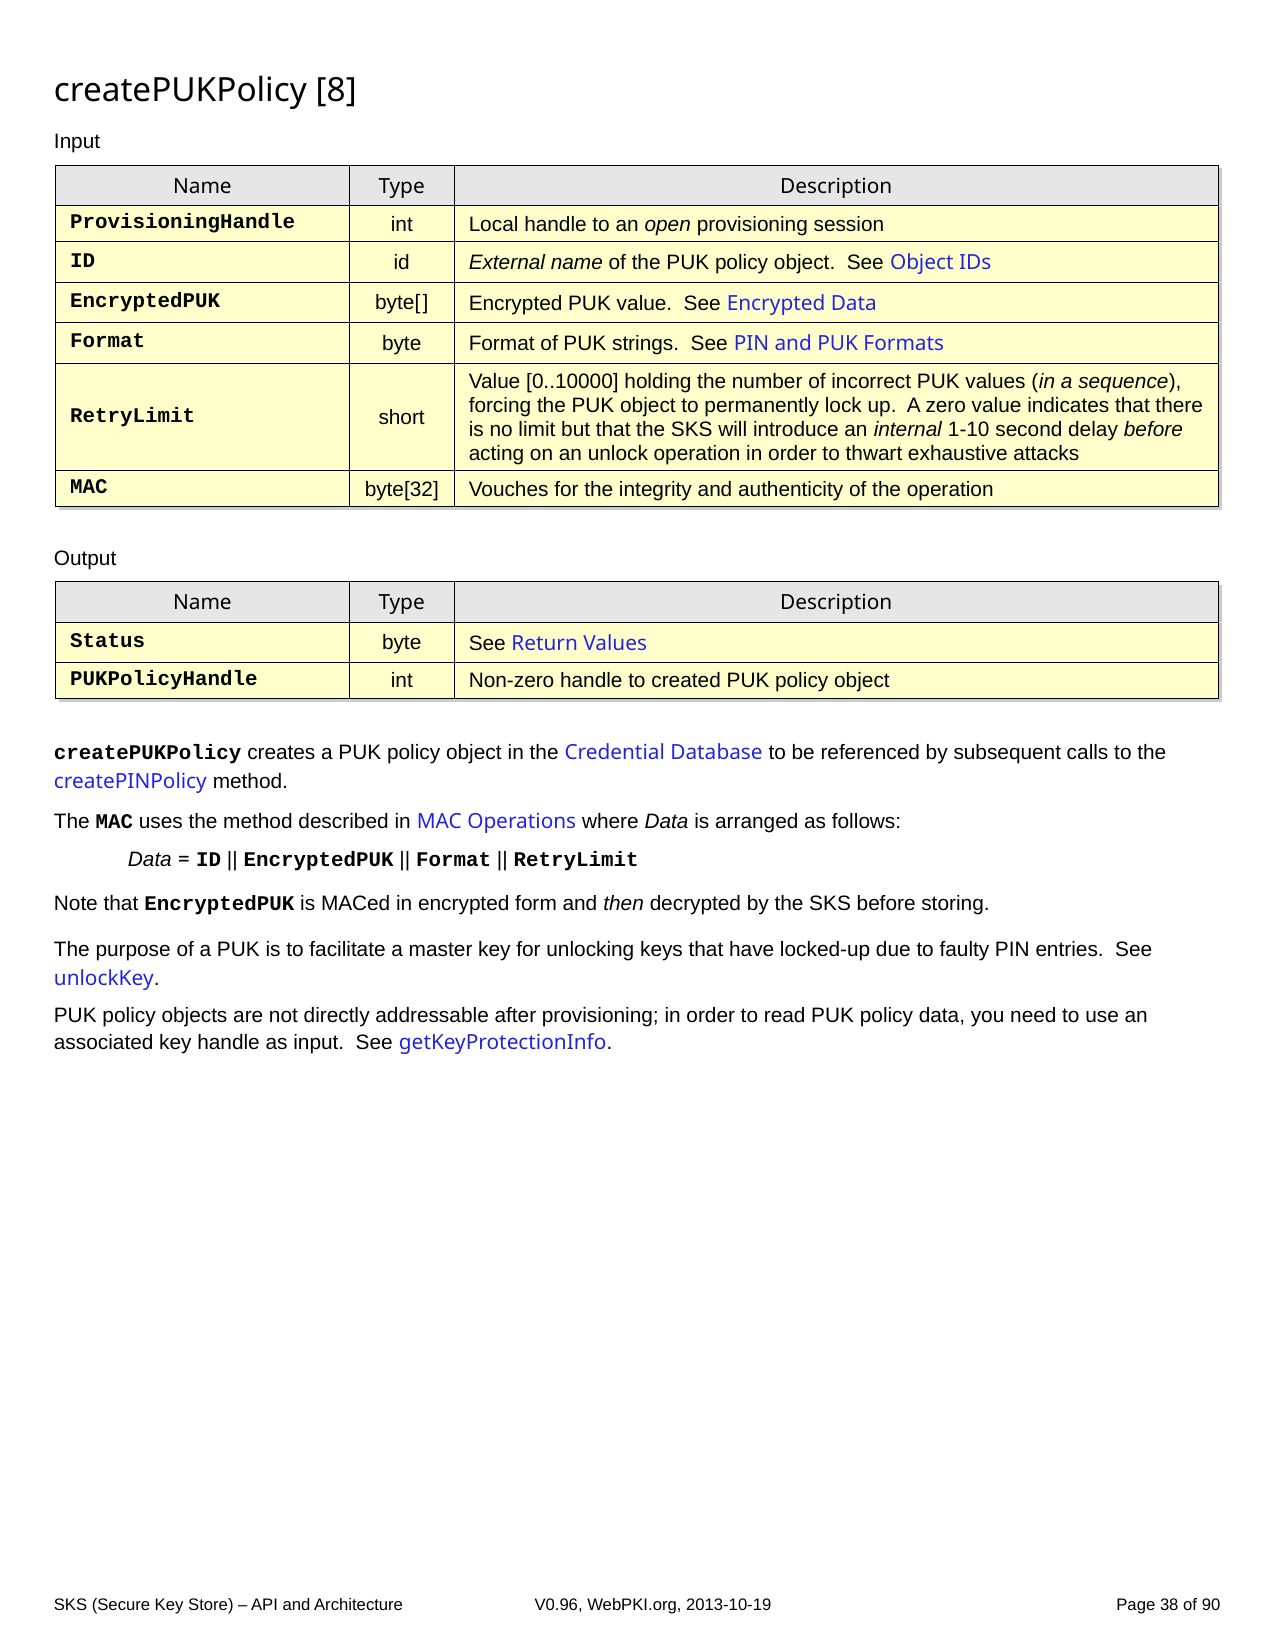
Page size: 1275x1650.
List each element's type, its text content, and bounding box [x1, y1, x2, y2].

table_cell Format [56, 323, 349, 362]
table_header Name [56, 166, 349, 205]
table_cell ProvisioningHandle [56, 206, 349, 241]
table_cell External name of the PUK policy object. See Object IDs [455, 242, 1218, 282]
table_cell ID [56, 242, 349, 282]
table_cell MAC [56, 471, 349, 506]
table_header Description [455, 582, 1218, 622]
table_cell byte[ ] [350, 283, 454, 322]
table_cell Non-zero handle to created PUK policy object [455, 663, 1218, 698]
text The MAC uses the method described in MAC Operations where Data is arranged as follows: [54, 806, 1221, 835]
table_cell PUKPolicyHandle [56, 663, 349, 698]
table_cell byte [350, 323, 454, 362]
text Note that EncryptedPUK is MACed in encrypted form and then decrypted by the SKS before storing. [54, 890, 1221, 916]
text Input [54, 129, 1221, 153]
table_cell Status [56, 623, 349, 662]
table_cell Vouches for the integrity and authenticity of the operation [455, 471, 1218, 506]
table_cell int [350, 206, 454, 241]
table_cell id [350, 242, 454, 282]
table_cell Local handle to an open provisioning session [455, 206, 1218, 241]
text The purpose of a PUK is to facilitate a master key for unlocking keys that have locked-up due to faulty PIN entries. See unlockKey. [54, 934, 1221, 991]
table_header Type [350, 166, 454, 205]
text createPUKPolicy creates a PUK policy object in the Credential Database to be referenced by subsequent calls to the createPINPolicy method. [54, 737, 1221, 794]
table_cell RetryLimit [56, 364, 349, 470]
table_cell Format of PUK strings. See PIN and PUK Formats [455, 323, 1218, 362]
text Output [54, 546, 1221, 569]
table_cell byte [350, 623, 454, 662]
table_cell EncryptedPUK [56, 283, 349, 322]
table_header Type [350, 582, 454, 622]
table_cell Value [0..10000] holding the number of incorrect PUK values (in a sequence), forcing the PUK object to permanently lock up. A zero value indicates that there is no limit but that the SKS will introduce an internal 1‑10 second delay before acting on an unlock operation in order to thwart exhaustive attacks [455, 364, 1218, 470]
table_header Name [56, 582, 349, 622]
table_header Description [455, 166, 1218, 205]
text Data = ID || EncryptedPUK || Format || RetryLimit [54, 844, 1221, 872]
text PUK policy objects are not directly addressable after provisioning; in order to read PUK policy data, you need to use an associated key handle as input. See getKeyProtectionInfo. [54, 1003, 1221, 1055]
table_cell short [350, 364, 454, 470]
table_cell Encrypted PUK value. See Encrypted Data [455, 283, 1218, 322]
table_cell int [350, 663, 454, 698]
subtitle createPUKPolicy [8] [54, 66, 1221, 111]
table_cell See Return Values [455, 623, 1218, 662]
table_cell byte⁮[32] [350, 471, 454, 506]
